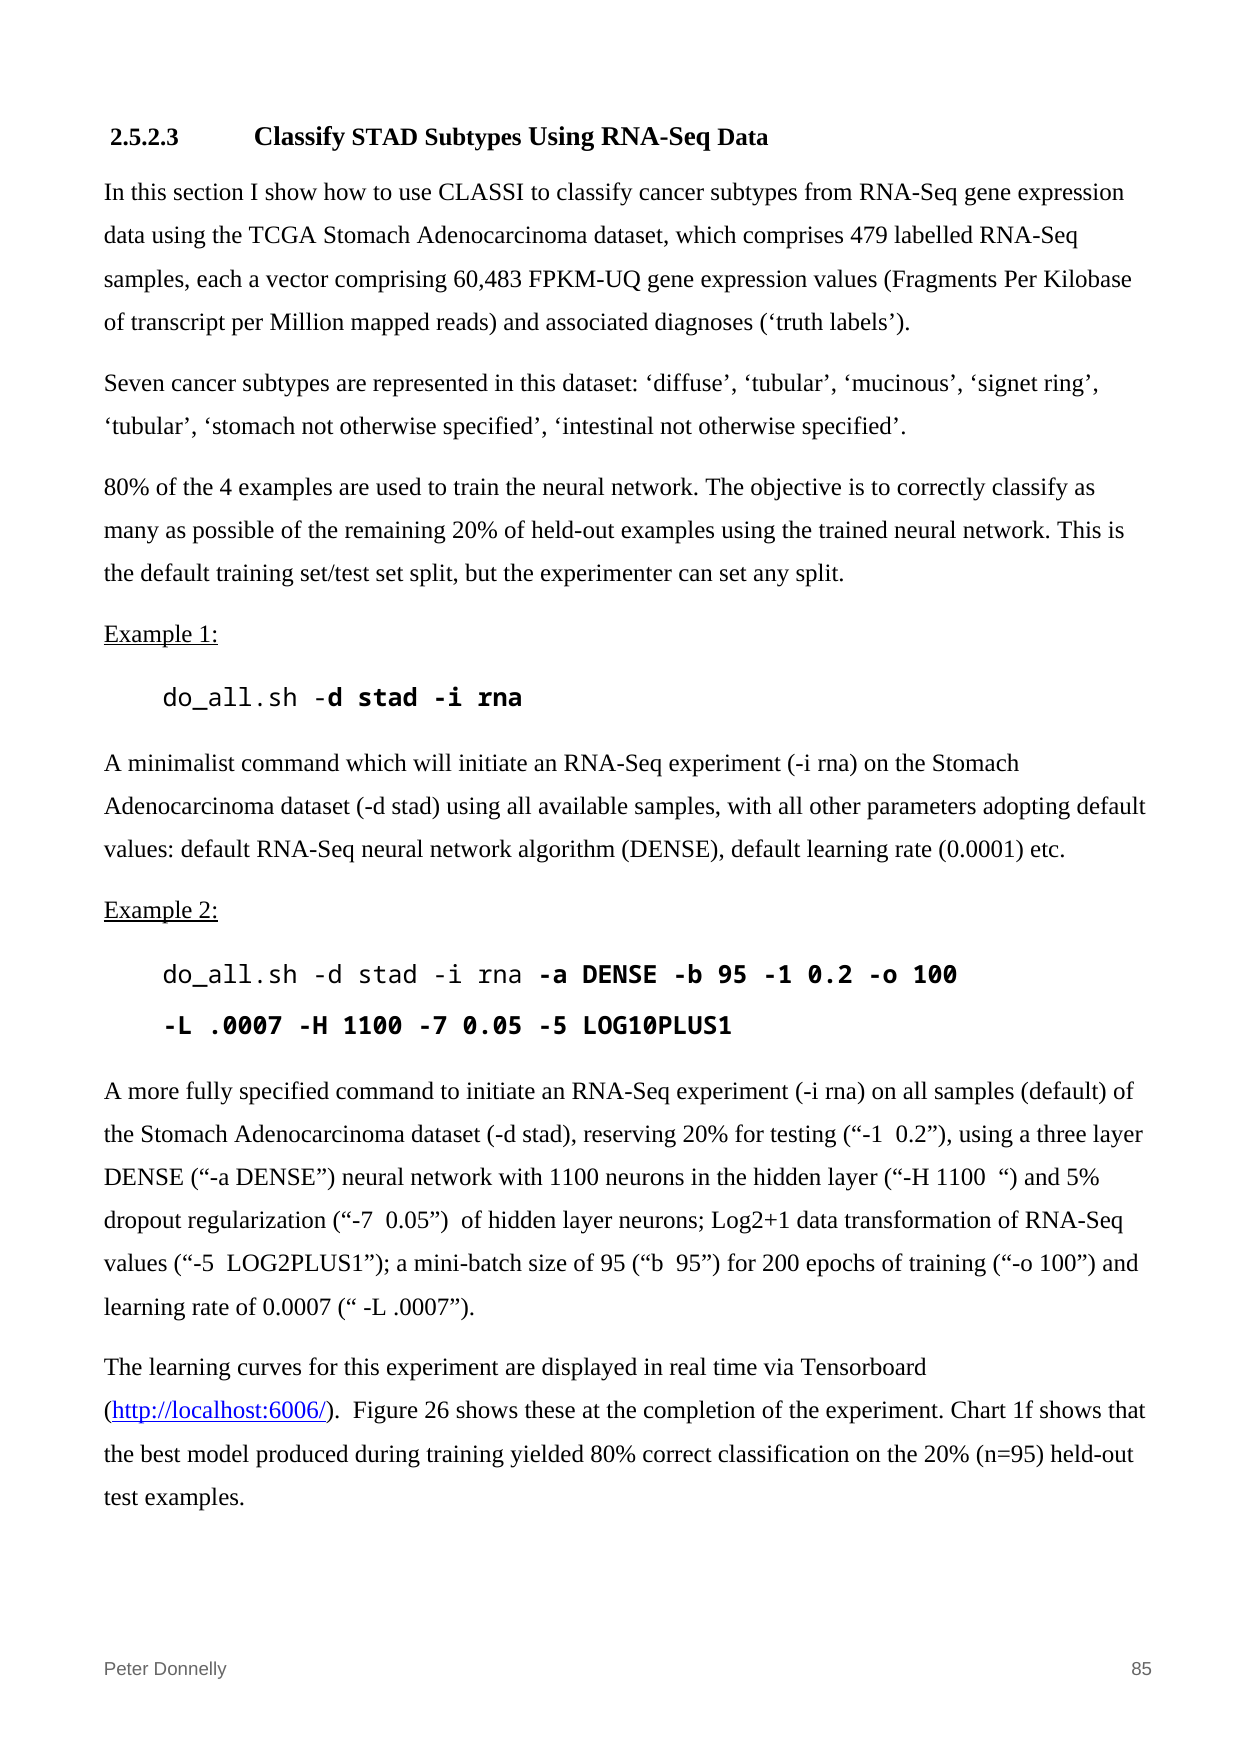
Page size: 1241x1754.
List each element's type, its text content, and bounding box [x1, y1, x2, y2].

text do_all.sh -d stad -i rna [162, 679, 1146, 714]
subtitle Classify STAD Subtypes Using RNA-Seq Data [103, 120, 1146, 151]
text In this section I show how to use CLASSI to classify cancer subtypes from RNA-Seq gene expression data using the TCGA Stomach Adenocarcinoma dataset, which comprises 479 labelled RNA-Seq samples, each a vector comprising 60,483 FPKM-UQ gene expression values (Fragments Per Kilobase of transcript per Million mapped reads) and associated diagnoses (‘truth labels’). [103, 177, 1146, 336]
text The learning curves for this experiment are displayed in real time via Tensorboard (http://localhost:6006/). Figure 26 shows these at the completion of the experiment. Chart 1f shows that the best model produced during training yielded 80% correct classification on the 20% (n=95) held-out test examples. [103, 1352, 1146, 1511]
text A more fully specified command to initiate an RNA-Seq experiment (-i rna) on all samples (default) of the Stomach Adenocarcinoma dataset (-d stad), reserving 20% for testing (“-1 0.2”), using a three layer DENSE (“-a DENSE”) neural network with 1100 neurons in the hidden layer (“-H 1100 “) and 5% dropout regularization (“-7 0.05”) of hidden layer neurons; Log2+1 data transformation of RNA-Seq values (“-5 LOG2PLUS1”); a mini-batch size of 95 (“b 95”) for 200 epochs of training (“-o 100”) and learning rate of 0.0007 (“ -L .0007”). [103, 1076, 1146, 1320]
text Seven cancer subtypes are represented in this dataset: ‘diffuse’, ‘tubular’, ‘mucinous’, ‘signet ring’, ‘tubular’, ‘stomach not otherwise specified’, ‘intestinal not otherwise specified’. [103, 368, 1146, 439]
text A minimalist command which will initiate an RNA-Seq experiment (-i rna) on the Stomach Adenocarcinoma dataset (-d stad) using all available samples, with all other parameters adopting default values: default RNA-Seq neural network algorithm (DENSE), default learning rate (0.0001) etc. [103, 748, 1146, 863]
text Example 1: [103, 619, 1146, 647]
text do_all.sh -d stad -i rna -a DENSE -b 95 -1 0.2 -o 100 -L .0007 -H 1100 -7 0.05 -5 LOG10PLUS1 [162, 956, 1146, 1041]
text Example 2: [103, 895, 1146, 924]
text 80% of the 4 examples are used to train the neural network. The objective is to correctly classify as many as possible of the remaining 20% of held-out examples using the trained neural network. This is the default training set/test set split, but the experimenter can set any split. [103, 472, 1146, 587]
